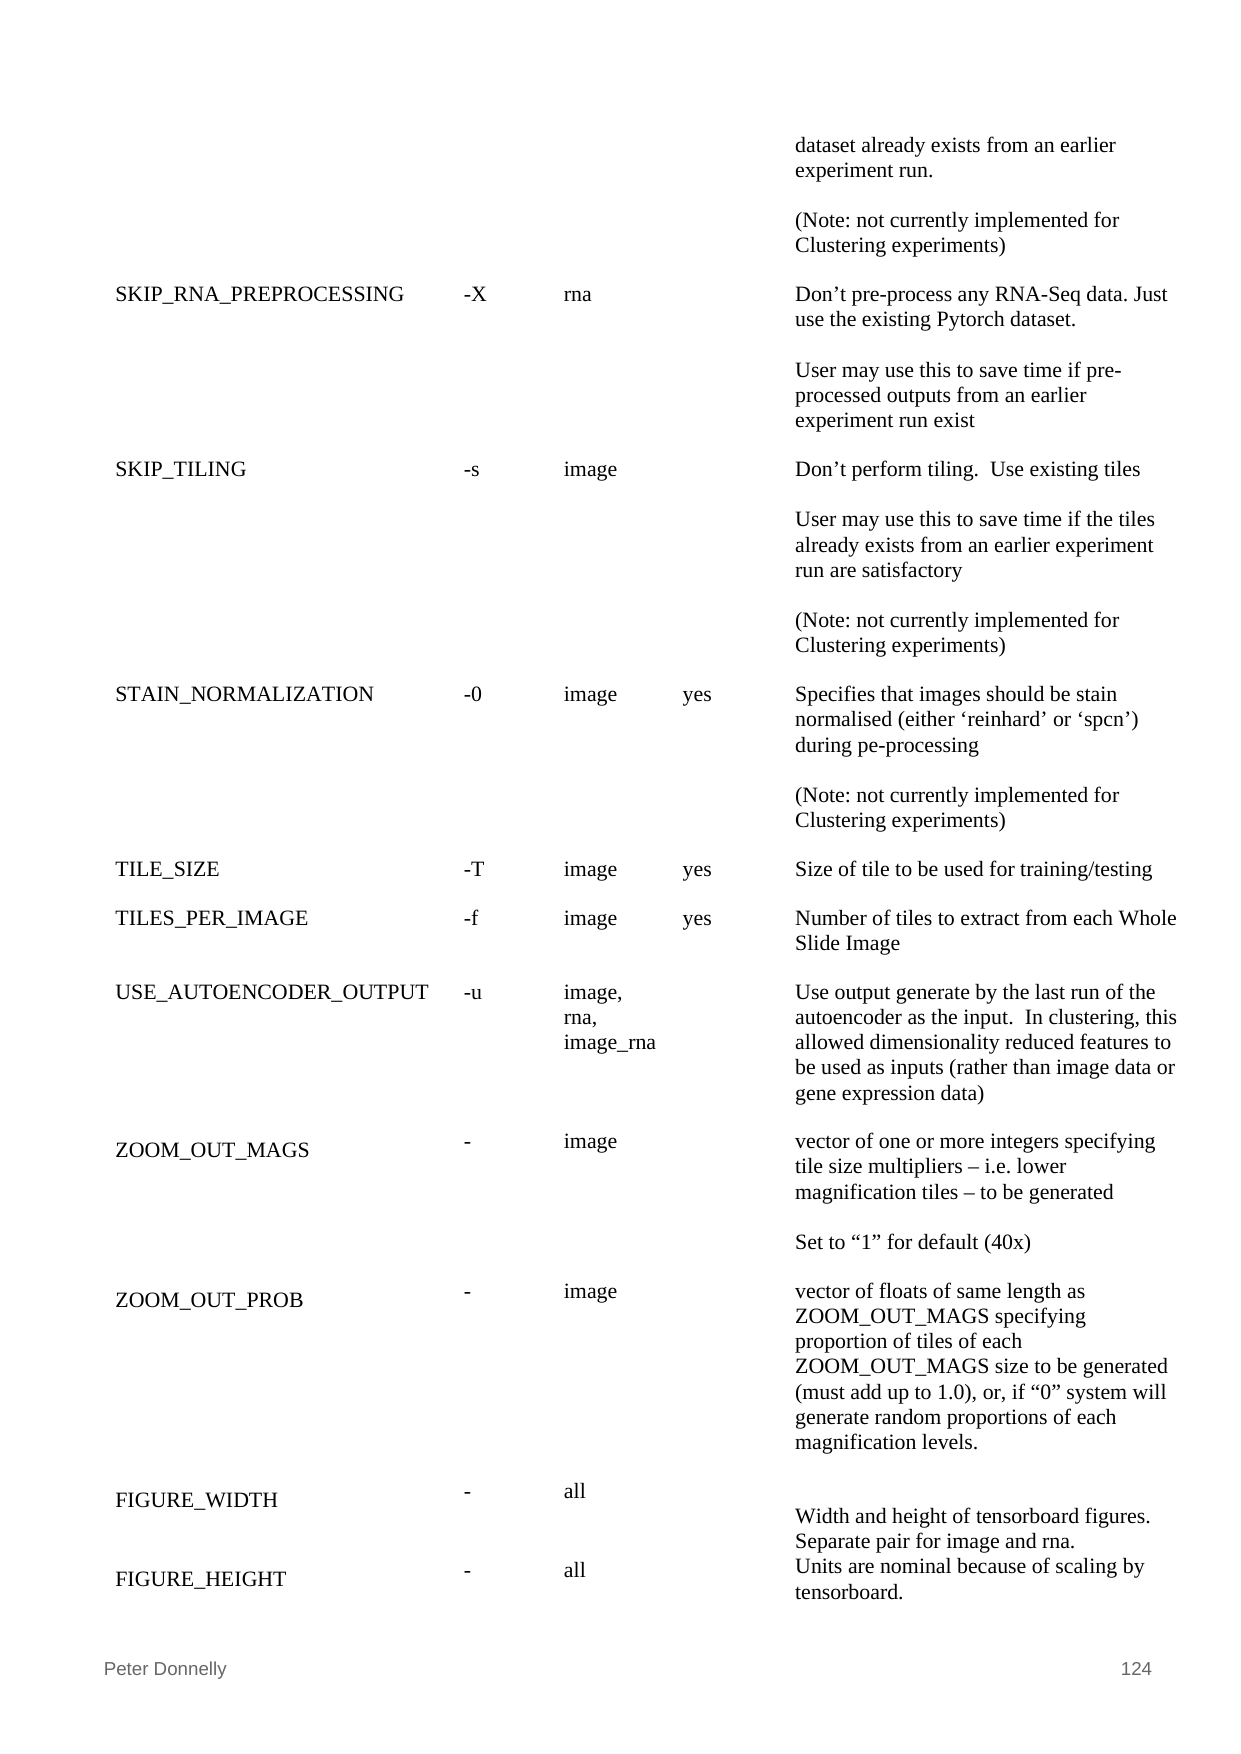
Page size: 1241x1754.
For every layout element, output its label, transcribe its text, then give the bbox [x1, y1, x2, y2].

table_cell [671, 1266, 783, 1466]
table_cell SKIP_TILING [104, 444, 452, 669]
table_cell Width and height of tensorboard figures. Separate pair for image and rna. Units are nominal because of scaling by tensorboard. [783, 1466, 1189, 1641]
table_cell Don’t perform tiling. Use existing tiles User may use this to save time if the tiles already exists from an earlier experiment run are satisfactory (Note: not currently implemented for Clustering experiments) [783, 444, 1189, 669]
table_cell [671, 120, 783, 269]
table_cell -0 [452, 669, 552, 844]
table_cell image [552, 1116, 671, 1266]
table_cell STAIN_NORMALIZATION [104, 669, 452, 844]
table_cell ZOOM_OUT_MAGS [104, 1116, 452, 1266]
table_cell image [552, 444, 671, 669]
table_cell - [452, 1116, 552, 1266]
table_cell yes [671, 844, 783, 893]
table_cell [671, 967, 783, 1116]
table_cell [552, 120, 671, 269]
table_cell [671, 1545, 783, 1641]
table_cell vector of one or more integers specifying tile size multipliers – i.e. lower magnification tiles – to be generated Set to “1” for default (40x) [783, 1116, 1189, 1266]
table_cell yes [671, 669, 783, 844]
table_cell Number of tiles to extract from each Whole Slide Image [783, 893, 1189, 967]
table_cell Specifies that images should be stain normalised (either ‘reinhard’ or ‘spcn’) during pe-processing (Note: not currently implemented for Clustering experiments) [783, 669, 1189, 844]
table_cell [104, 120, 452, 269]
table_cell FIGURE_HEIGHT [104, 1545, 452, 1641]
table_cell vector of floats of same length as ZOOM_OUT_MAGS specifying proportion of tiles of each ZOOM_OUT_MAGS size to be generated (must add up to 1.0), or, if “0” system will generate random proportions of each magnification levels. [783, 1266, 1189, 1466]
table_cell ZOOM_OUT_PROB [104, 1266, 452, 1466]
table_cell yes [671, 893, 783, 967]
table_cell [671, 1116, 783, 1266]
table_cell [452, 120, 552, 269]
table_cell - [452, 1466, 552, 1545]
table_cell [671, 269, 783, 444]
table_cell Use output generate by the last run of the autoencoder as the input. In clustering, this allowed dimensionality reduced features to be used as inputs (rather than image data or gene expression data) [783, 967, 1189, 1116]
table_cell image [552, 1266, 671, 1466]
table_cell [671, 444, 783, 669]
table_cell Size of tile to be used for training/testing [783, 844, 1189, 893]
table_cell [671, 1466, 783, 1545]
table_cell image [552, 669, 671, 844]
table_cell -u [452, 967, 552, 1116]
table_cell rna [552, 269, 671, 444]
table_cell -X [452, 269, 552, 444]
table_cell - [452, 1545, 552, 1641]
table_cell -f [452, 893, 552, 967]
table_cell image [552, 844, 671, 893]
table_cell dataset already exists from an earlier experiment run. (Note: not currently implemented for Clustering experiments) [783, 120, 1189, 269]
table_cell FIGURE_WIDTH [104, 1466, 452, 1545]
table_cell TILE_SIZE [104, 844, 452, 893]
table_cell -s [452, 444, 552, 669]
table_cell - [452, 1266, 552, 1466]
table_cell -T [452, 844, 552, 893]
table_cell USE_AUTOENCODER_OUTPUT [104, 967, 452, 1116]
table_cell Don’t pre-process any RNA-Seq data. Just use the existing Pytorch dataset. User may use this to save time if pre-processed outputs from an earlier experiment run exist [783, 269, 1189, 444]
table_cell image [552, 893, 671, 967]
table_cell all [552, 1466, 671, 1545]
table_cell SKIP_RNA_PREPROCESSING [104, 269, 452, 444]
table_cell TILES_PER_IMAGE [104, 893, 452, 967]
table_cell image, rna, image_rna [552, 967, 671, 1116]
table_cell all [552, 1545, 671, 1641]
